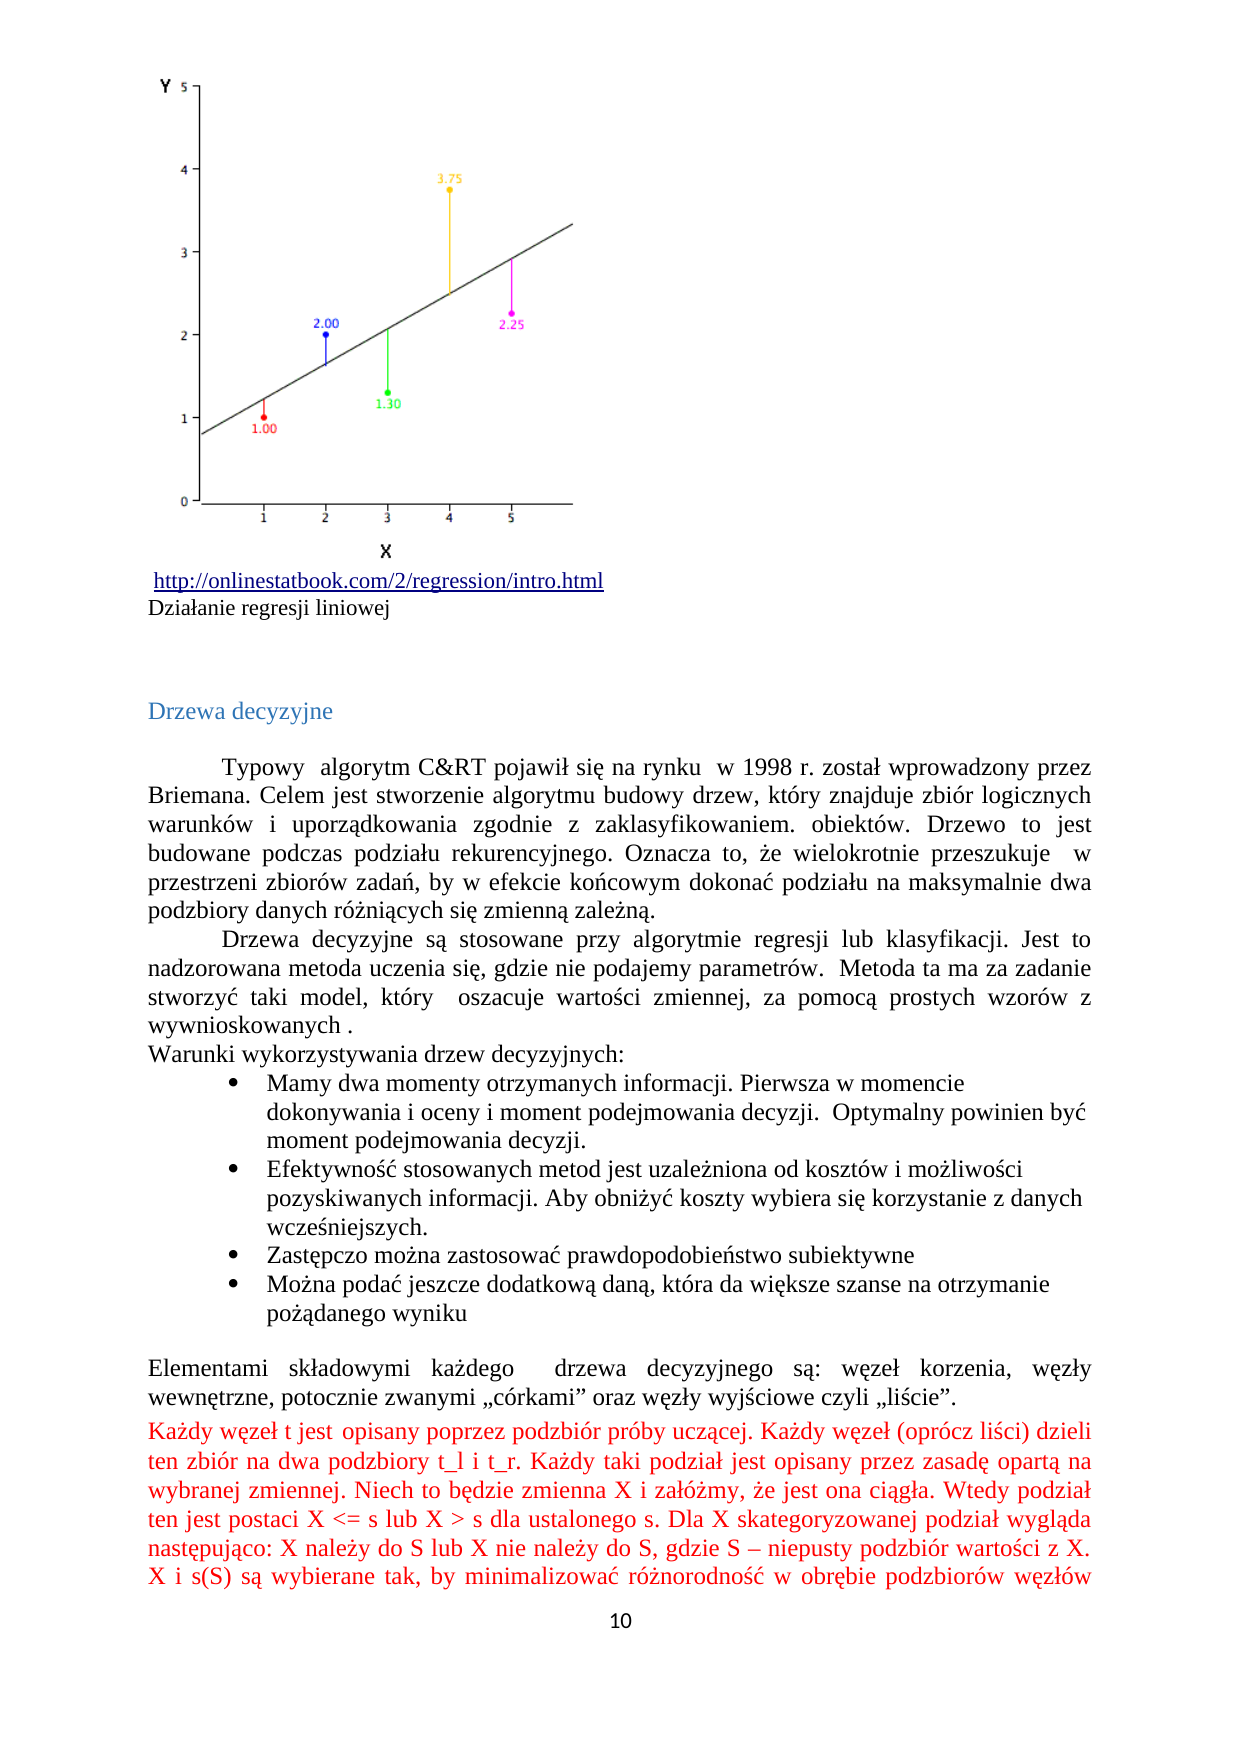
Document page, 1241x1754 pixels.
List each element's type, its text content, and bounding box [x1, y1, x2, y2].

list Mamy dwa momenty otrzymanych informacji. Pierwsza w momencie dokonywania i oceny i moment podejmowania decyzji. Optymalny powinien być moment podejmowania decyzji. [229, 1068, 1093, 1154]
list Można podać jeszcze dodatkową daną, która da większe szanse na otrzymanie pożądanego wyniku [229, 1269, 1093, 1327]
text Działanie regresji liniowej [148, 594, 1093, 620]
text Elementami składowymi każdego drzewa decyzyjnego są: węzeł korzenia, węzły wewnętrzne, potocznie zwanymi „córkami” oraz węzły wyjściowe czyli „liście”. [148, 1353, 1093, 1410]
text Drzewa decyzyjne są stosowane przy algorytmie regresji lub klasyfikacji. Jest to nadzorowana metoda uczenia się, gdzie nie podajemy parametrów. Metoda ta ma za zadanie stworzyć taki model, który oszacuje wartości zmiennej, za pomocą prostych wzorów z wywnioskowanych . [148, 924, 1093, 1039]
text Typowy algorytm C&RT pojawił się na rynku w 1998 r. został wprowadzony przez Briemana. Celem jest stworzenie algorytmu budowy drzew, który znajduje zbiór logicznych warunków i uporządkowania zgodnie z zaklasyfikowaniem. obiektów. Drzewo to jest budowane podczas podziału rekurencyjnego. Oznacza to, że wielokrotnie przeszukuje w przestrzeni zbiorów zadań, by w efekcie końcowym dokonać podziału na maksymalnie dwa podzbiory danych różniących się zmienną zależną. [148, 752, 1093, 924]
text http://onlinestatbook.com/2/regression/intro.html [148, 567, 1093, 594]
text Warunki wykorzystywania drzew decyzyjnych: [148, 1039, 1093, 1068]
list Efektywność stosowanych metod jest uzależniona od kosztów i możliwości pozyskiwanych informacji. Aby obniżyć koszty wybiera się korzystanie z danych wcześniejszych. [229, 1154, 1093, 1240]
list Zastępczo można zastosować prawdopodobieństwo subiektywne [229, 1240, 1093, 1269]
subtitle Drzewa decyzyjne [148, 696, 1093, 725]
text Każdy węzeł t jest opisany poprzez podzbiór próby uczącej. Każdy węzeł (oprócz liści) dzieli ten zbiór na dwa podzbiory t_l i t_r. Każdy taki podział jest opisany przez zasadę opartą na wybranej zmiennej. Niech to będzie zmienna X i załóżmy, że jest ona ciągła. Wtedy podział ten jest postaci X <= s lub X > s dla ustalonego s. Dla X skategoryzowanej podział wygląda następująco: X należy do S lub X nie należy do S, gdzie S – niepusty podzbiór wartości z X. X i s(S) są wybierane tak, by minimalizować różnorodność w obrębie podzbiorów węzłów [148, 1410, 1093, 1590]
